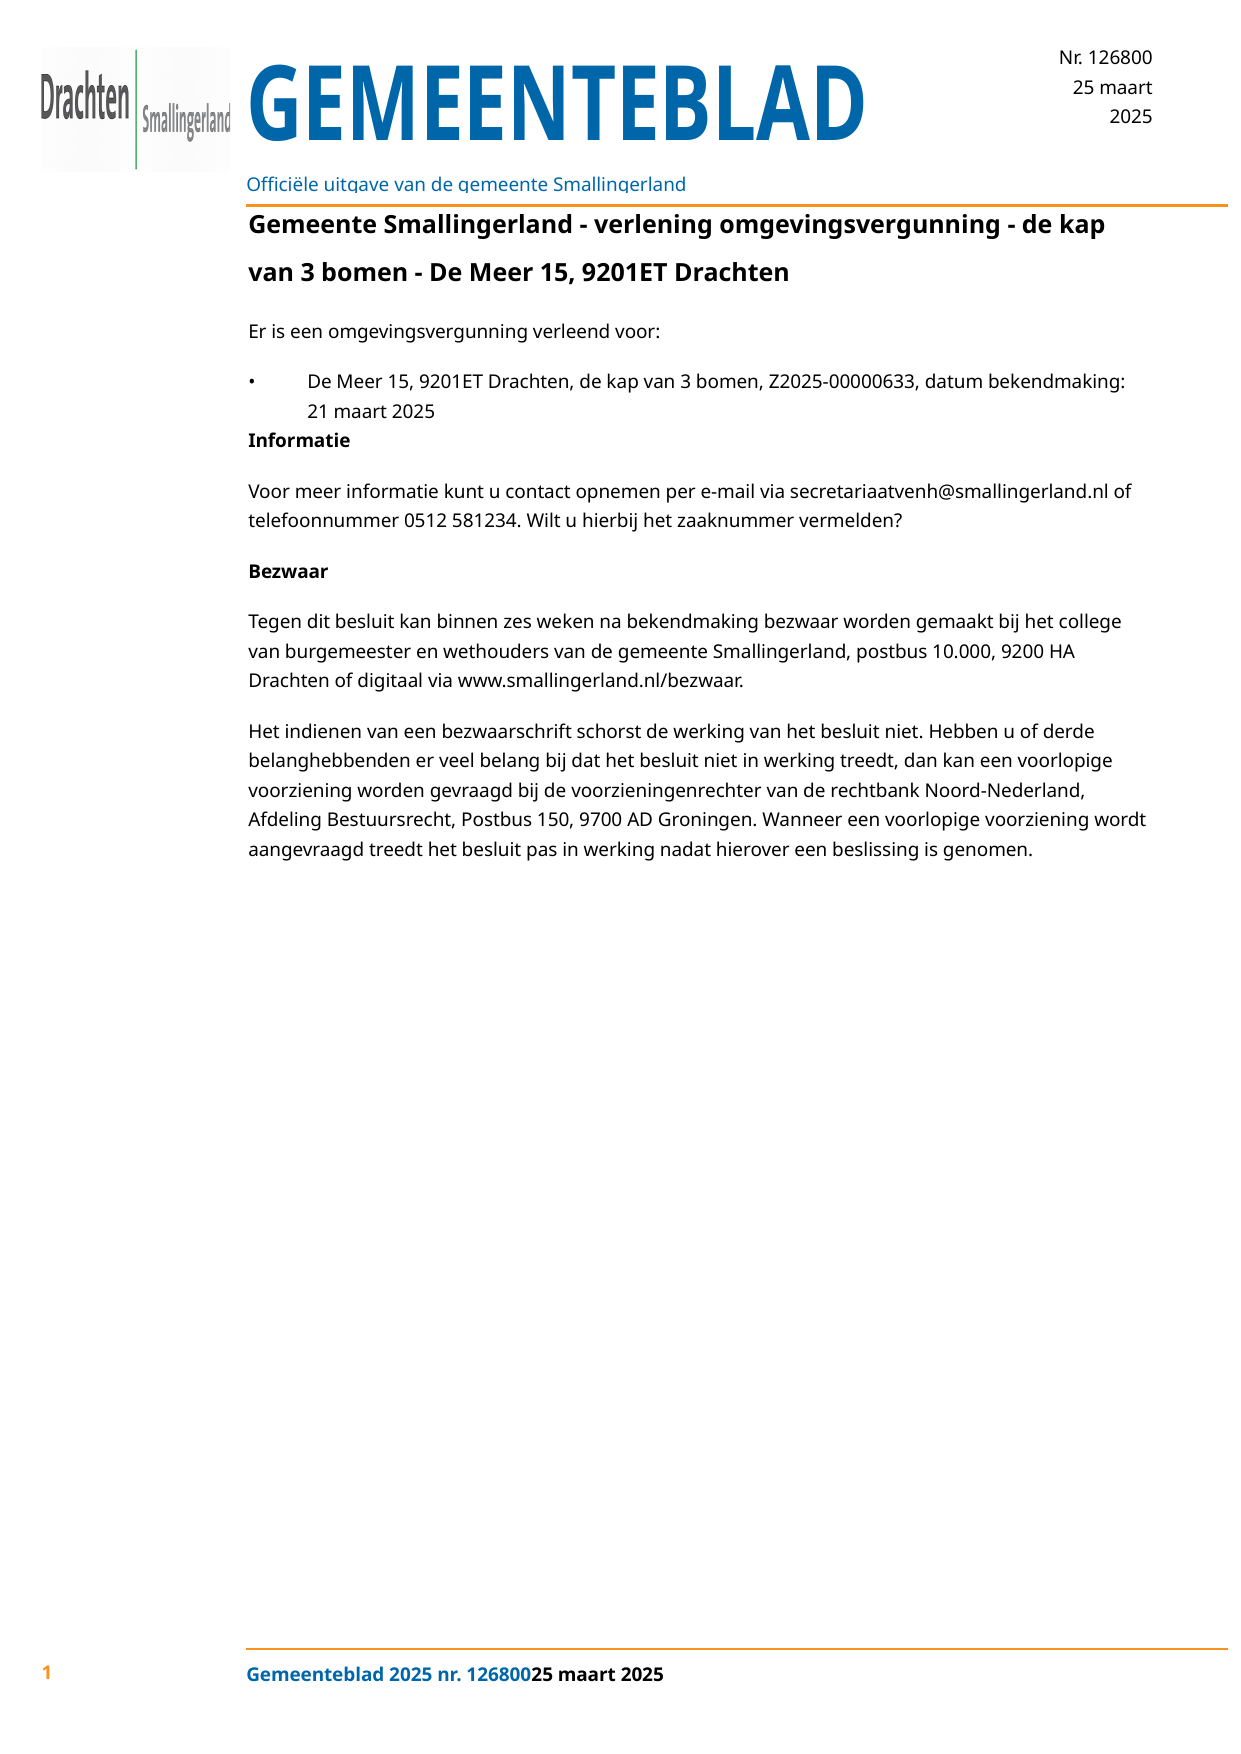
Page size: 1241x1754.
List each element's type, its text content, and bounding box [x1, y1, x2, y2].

text Bezwaar [248, 558, 1152, 584]
text Er is een omgevingsvergunning verleend voor: [248, 318, 1152, 344]
text Voor meer informatie kunt u contact opnemen per e-mail via secretariaatvenh@smallingerland.nl of telefoonnummer 0512 581234. Wilt u hierbij het zaaknummer vermelden? [248, 478, 1152, 533]
text Gemeente Smallingerland - verlening omgevingsvergunning - de kap van 3 bomen - De Meer 15, 9201ET Drachten [248, 207, 1152, 288]
picture [41, 47, 231, 172]
list De Meer 15, 9201ET Drachten, de kap van 3 bomen, Z2025-00000633, datum bekendmaking: 21 maart 2025 [248, 368, 1152, 424]
text Het indienen van een bezwaarschrift schorst de werking van het besluit niet. Hebben u of derde belanghebbenden er veel belang bij dat het besluit niet in werking treedt, dan kan een voorlopige voorziening worden gevraagd bij de voorzieningenrechter van de rechtbank Noord-Nederland, Afdeling Bestuursrecht, Postbus 150, 9700 AD Groningen. Wanneer een voorlopige voorziening wordt aangevraagd treedt het besluit pas in werking nadat hierover een beslissing is genomen. [248, 718, 1152, 862]
text Tegen dit besluit kan binnen zes weken na bekendmaking bezwaar worden gemaakt bij het college van burgemeester en wethouders van de gemeente Smallingerland, postbus 10.000, 9200 HA Drachten of digitaal via www.smallingerland.nl/bezwaar. [248, 608, 1152, 693]
text Informatie [248, 427, 1152, 453]
